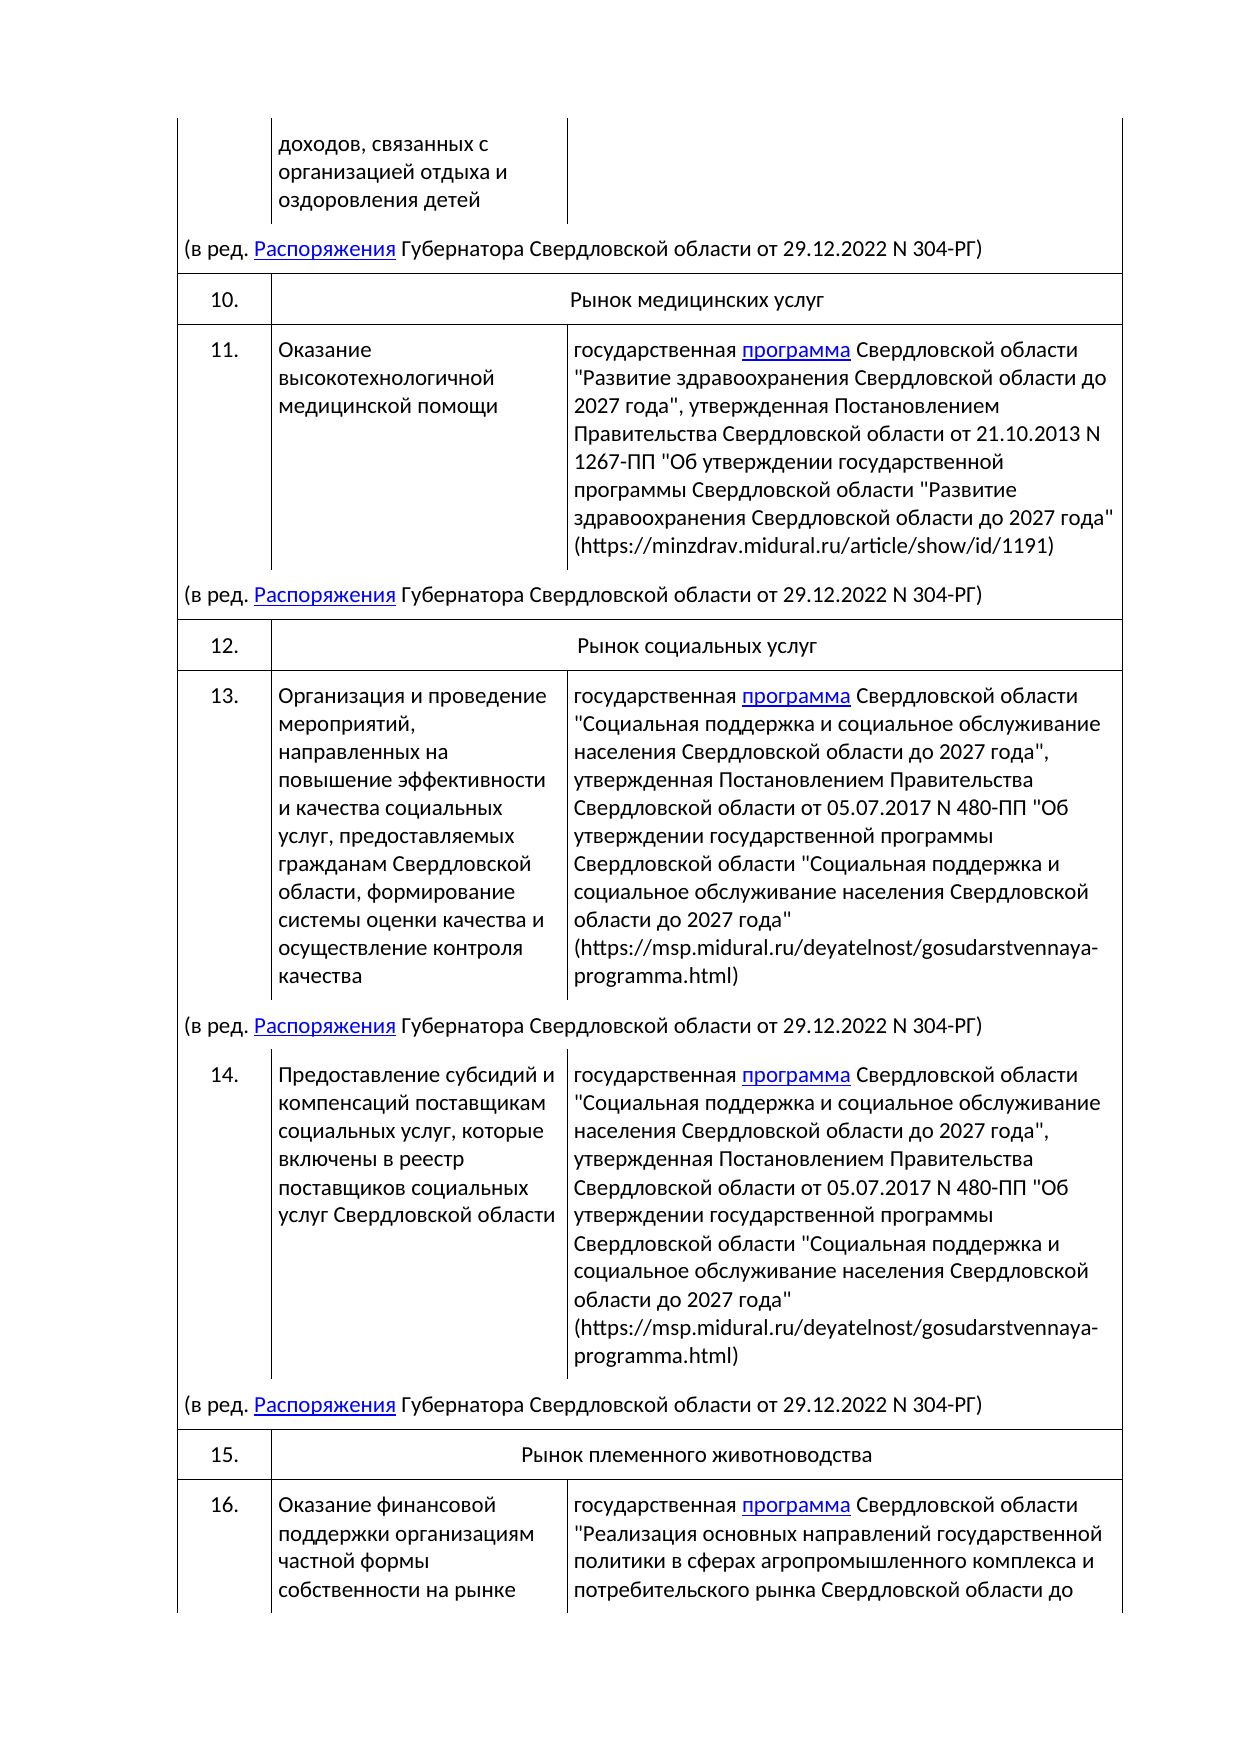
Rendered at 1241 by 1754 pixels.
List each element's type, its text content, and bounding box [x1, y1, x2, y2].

table_cell 10. [178, 274, 271, 323]
table_cell государственная программа Свердловской области "Социальная поддержка и социальное обслуживание населения Свердловской области до 2027 года", утвержденная Постановлением Правительства Свердловской области от 05.07.2017 N 480-ПП "Об утверждении государственной программы Свердловской области "Социальная поддержка и социальное обслуживание населения Свердловской области до 2027 года" (https://msp.midural.ru/deyatelnost/gosudarstvennaya-programma.html) [568, 1050, 1122, 1379]
table_cell государственная программа Свердловской области "Социальная поддержка и социальное обслуживание населения Свердловской области до 2027 года", утвержденная Постановлением Правительства Свердловской области от 05.07.2017 N 480-ПП "Об утверждении государственной программы Свердловской области "Социальная поддержка и социальное обслуживание населения Свердловской области до 2027 года" (https://msp.midural.ru/deyatelnost/gosudarstvennaya-programma.html) [568, 671, 1122, 1000]
table_cell [568, 119, 1122, 224]
table_cell 14. [178, 1050, 271, 1379]
table_cell Рынок племенного животноводства [272, 1430, 1122, 1479]
table_cell (в ред. Распоряжения Губернатора Свердловской области от 29.12.2022 N 304-РГ) [178, 1000, 1122, 1049]
table_cell доходов, связанных с организацией отдыха и оздоровления детей [272, 119, 567, 224]
table_cell (в ред. Распоряжения Губернатора Свердловской области от 29.12.2022 N 304-РГ) [178, 224, 1122, 273]
table_cell 15. [178, 1430, 271, 1479]
table_cell 13. [178, 671, 271, 1000]
table_cell Оказание финансовой поддержки организациям частной формы собственности на рынке [272, 1480, 567, 1613]
table_cell Предоставление субсидий и компенсаций поставщикам социальных услуг, которые включены в реестр поставщиков социальных услуг Свердловской области [272, 1050, 567, 1379]
table_cell Организация и проведение мероприятий, направленных на повышение эффективности и качества социальных услуг, предоставляемых гражданам Свердловской области, формирование системы оценки качества и осуществление контроля качества [272, 671, 567, 1000]
table_cell 11. [178, 325, 271, 570]
table_cell (в ред. Распоряжения Губернатора Свердловской области от 29.12.2022 N 304-РГ) [178, 1379, 1122, 1429]
table_cell государственная программа Свердловской области "Развитие здравоохранения Свердловской области до 2027 года", утвержденная Постановлением Правительства Свердловской области от 21.10.2013 N 1267-ПП "Об утверждении государственной программы Свердловской области "Развитие здравоохранения Свердловской области до 2027 года" (https://minzdrav.midural.ru/article/show/id/1191) [568, 325, 1122, 570]
table_cell Рынок медицинских услуг [272, 274, 1122, 323]
table_cell государственная программа Свердловской области "Реализация основных направлений государственной политики в сферах агропромышленного комплекса и потребительского рынка Свердловской области до [568, 1480, 1122, 1613]
table_cell (в ред. Распоряжения Губернатора Свердловской области от 29.12.2022 N 304-РГ) [178, 570, 1122, 619]
table_cell 12. [178, 620, 271, 669]
table_cell [178, 119, 271, 224]
table_cell Оказание высокотехнологичной медицинской помощи [272, 325, 567, 570]
table_cell 16. [178, 1480, 271, 1613]
table_cell Рынок социальных услуг [272, 620, 1122, 669]
